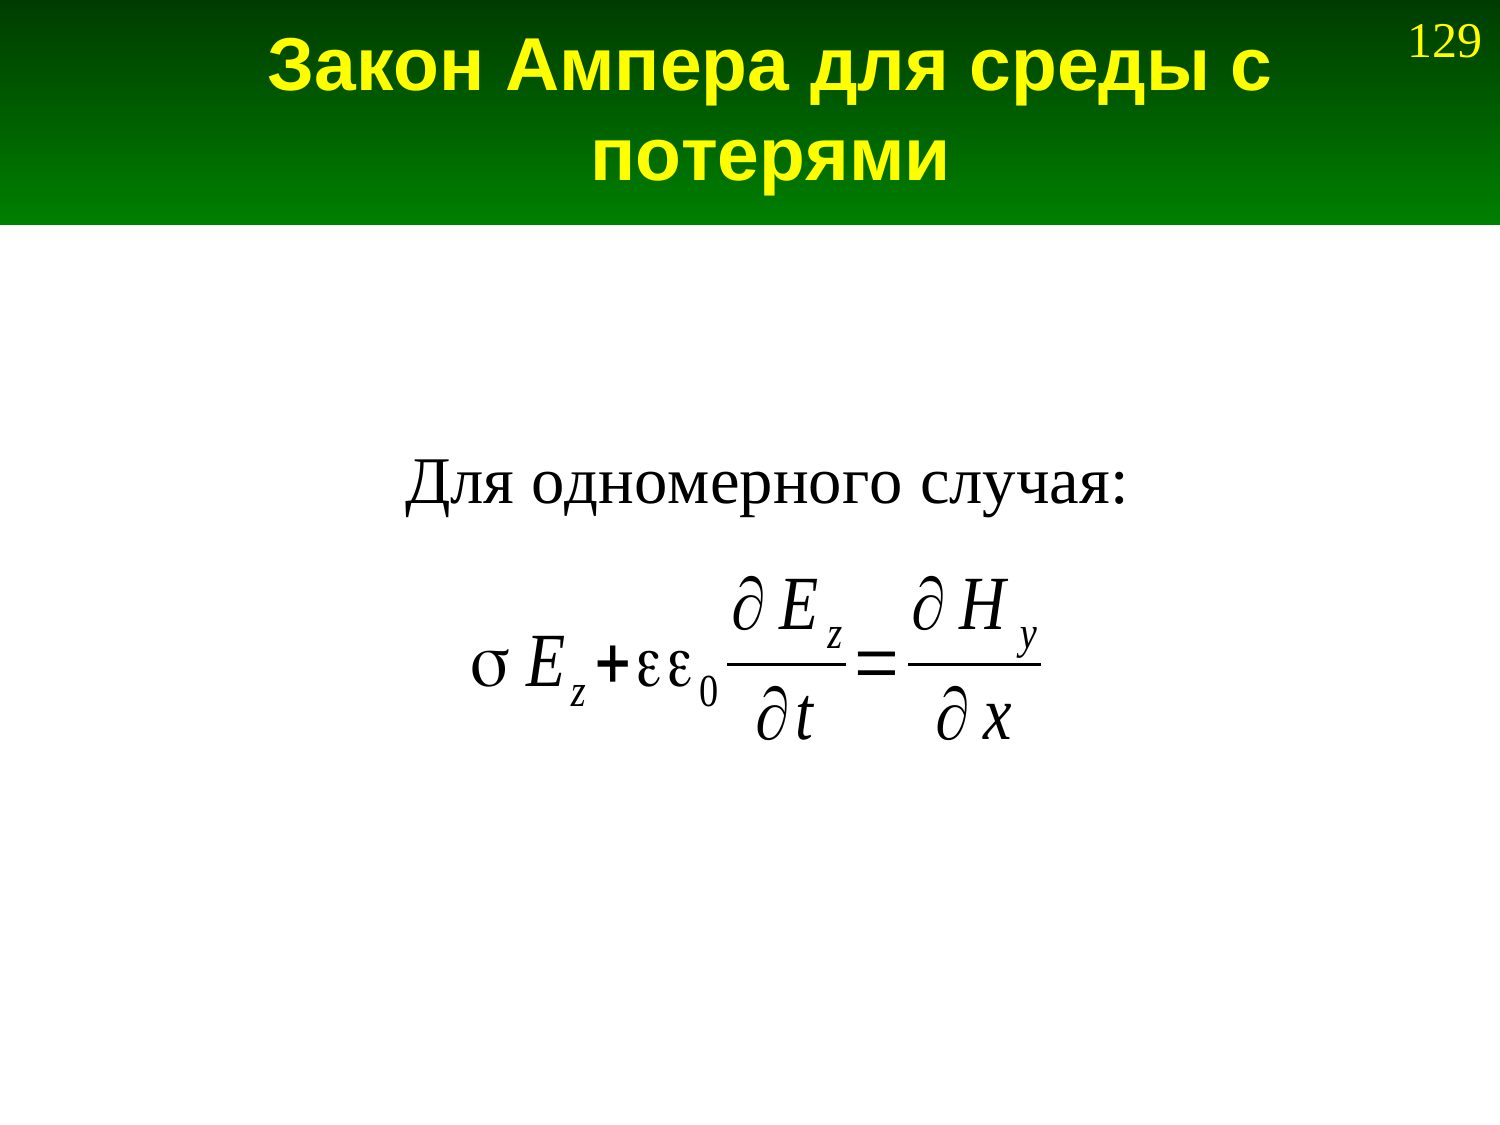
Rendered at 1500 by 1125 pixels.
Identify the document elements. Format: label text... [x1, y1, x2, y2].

chart [454, 562, 1060, 758]
title Закон Ампера для среды с потерями [100, 7, 1441, 204]
text_box Для одномерного случая: [390, 429, 1145, 524]
